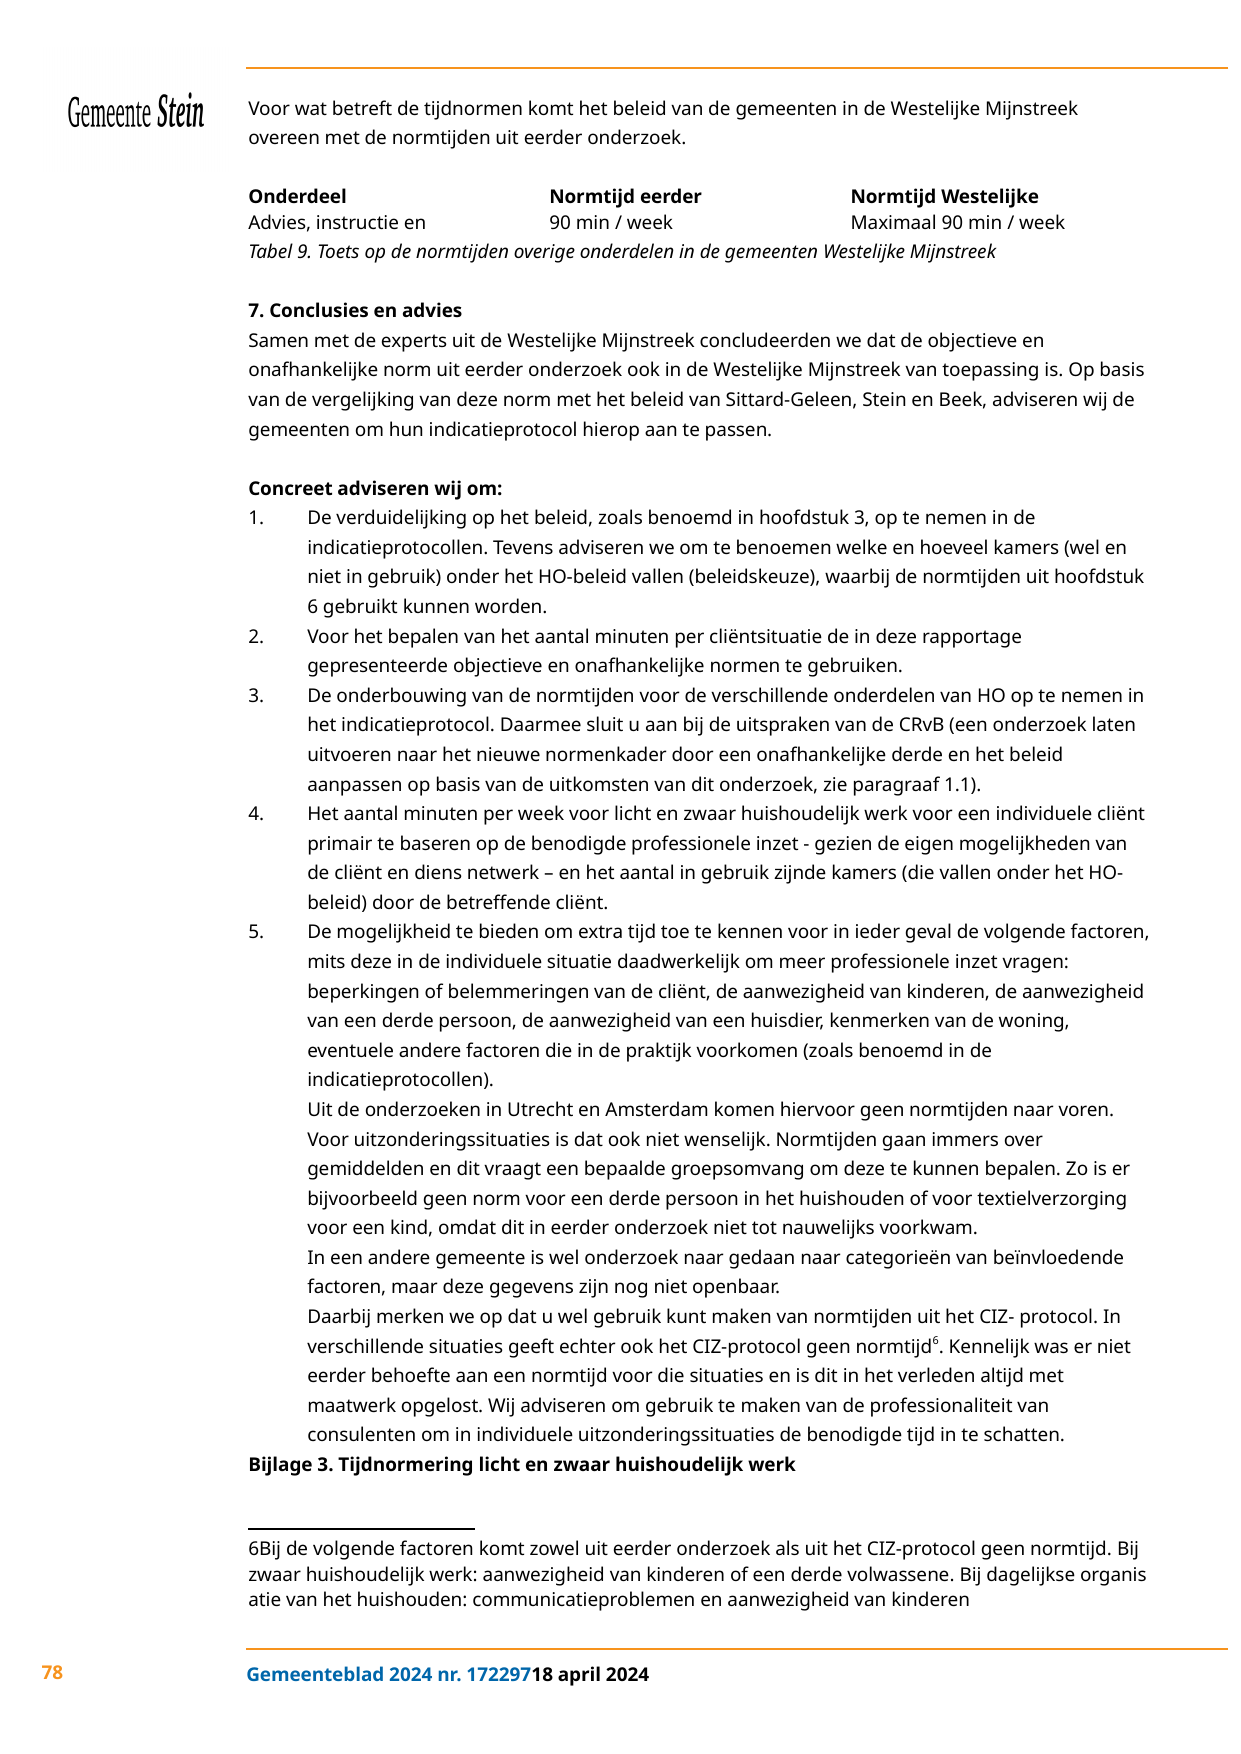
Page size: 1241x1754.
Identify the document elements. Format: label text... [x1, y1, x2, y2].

text Samen met de experts uit de Westelijke Mijnstreek concludeerden we dat de objectieve en onafhankelijke norm uit eerder onderzoek ook in de Westelijke Mijnstreek van toepassing is. Op basis van de vergelijking van deze norm met het beleid van Sittard-Geleen, Stein en Beek, adviseren wij de gemeenten om hun indicatieprotocol hierop aan te passen. [248, 327, 1152, 442]
list Daarbij merken we op dat u wel gebruik kunt maken van normtijden uit het CIZ- protocol. In verschillende situaties geeft echter ook het CIZ-protocol geen normtijd. Kennelijk was er niet eerder behoefte aan een normtijd voor die situaties en is dit in het verleden altijd met maatwerk opgelost. Wij adviseren om gebruik te maken van de professionaliteit van consulenten om in individuele uitzonderingssituaties de benodigde tijd in te schatten. [248, 1303, 1152, 1447]
list De verduidelijking op het beleid, zoals benoemd in hoofdstuk 3, op te nemen in de indicatieprotocollen. Tevens adviseren we om te benoemen welke en hoeveel kamers (wel en niet in gebruik) onder het HO-beleid vallen (beleidskeuze), waarbij de normtijden uit hoofdstuk 6 gebruikt kunnen worden. [248, 504, 1152, 619]
list Het aantal minuten per week voor licht en zwaar huishoudelijk werk voor een individuele cliënt primair te baseren op de benodigde professionele inzet - gezien de eigen mogelijkheden van de cliënt en diens netwerk – en het aantal in gebruik zijnde kamers (die vallen onder het HO-beleid) door de betreffende cliënt. [248, 800, 1152, 915]
list De mogelijkheid te bieden om extra tijd toe te kennen voor in ieder geval de volgende factoren, mits deze in de individuele situatie daadwerkelijk om meer professionele inzet vragen: beperkingen of belemmeringen van de cliënt, de aanwezigheid van kinderen, de aanwezigheid van een derde persoon, de aanwezigheid van een huisdier, kenmerken van de woning, eventuele andere factoren die in de praktijk voorkomen (zoals benoemd in de indicatieprotocollen). [248, 919, 1152, 1092]
table_header Normtijd eerder [549, 184, 850, 209]
text Tabel 9. Toets op de normtijden overige onderdelen in de gemeenten Westelijke Mijnstreek [248, 238, 1152, 264]
text 7. Conclusies en advies [248, 297, 1152, 323]
list Bij de volgende factoren komt zowel uit eerder onderzoek als uit het CIZ-protocol geen normtijd. Bij zwaar huishoudelijk werk: aanwezigheid van kinderen of een derde volwassene. Bij dagelijkse organisatie van het huishouden: communicatieproblemen en aanwezigheid van kinderen [248, 1535, 1152, 1612]
list Voor het bepalen van het aantal minuten per cliëntsituatie de in deze rapportage gepresenteerde objectieve en onafhankelijke normen te gebruiken. [248, 623, 1152, 678]
list In een andere gemeente is wel onderzoek naar gedaan naar categorieën van beïnvloedende factoren, maar deze gegevens zijn nog niet openbaar. [248, 1244, 1152, 1299]
list De onderbouwing van de normtijden voor de verschillende onderdelen van HO op te nemen in het indicatieprotocol. Daarmee sluit u aan bij de uitspraken van de CRvB (een onderzoek laten uitvoeren naar het nieuwe normenkader door een onafhankelijke derde en het beleid aanpassen op basis van de uitkomsten van dit onderzoek, zie paragraaf 1.1). [248, 682, 1152, 797]
text Concreet adviseren wij om: [248, 475, 1152, 501]
table_cell Maximaal 90 min / week [850, 209, 1152, 235]
text Voor wat betreft de tijdnormen komt het beleid van de gemeenten in de Westelijke Mijnstreek overeen met de normtijden uit eerder onderzoek. [248, 95, 1152, 150]
table_cell Advies, instructie en [248, 209, 549, 235]
list Uit de onderzoeken in Utrecht en Amsterdam komen hiervoor geen normtijden naar voren. Voor uitzonderingssituaties is dat ook niet wenselijk. Normtijden gaan immers over gemiddelden en dit vraagt een bepaalde groepsomvang om deze te kunnen bepalen. Zo is er bijvoorbeeld geen norm voor een derde persoon in het huishouden of voor textielverzorging voor een kind, omdat dit in eerder onderzoek niet tot nauwelijks voorkwam. [248, 1096, 1152, 1240]
table_header Onderdeel [248, 184, 549, 209]
picture [41, 47, 231, 172]
table_header Normtijd Westelijke [850, 184, 1152, 209]
text Bijlage 3. Tijdnormering licht en zwaar huishoudelijk werk [248, 1451, 1152, 1477]
table_cell 90 min / week [549, 209, 850, 235]
